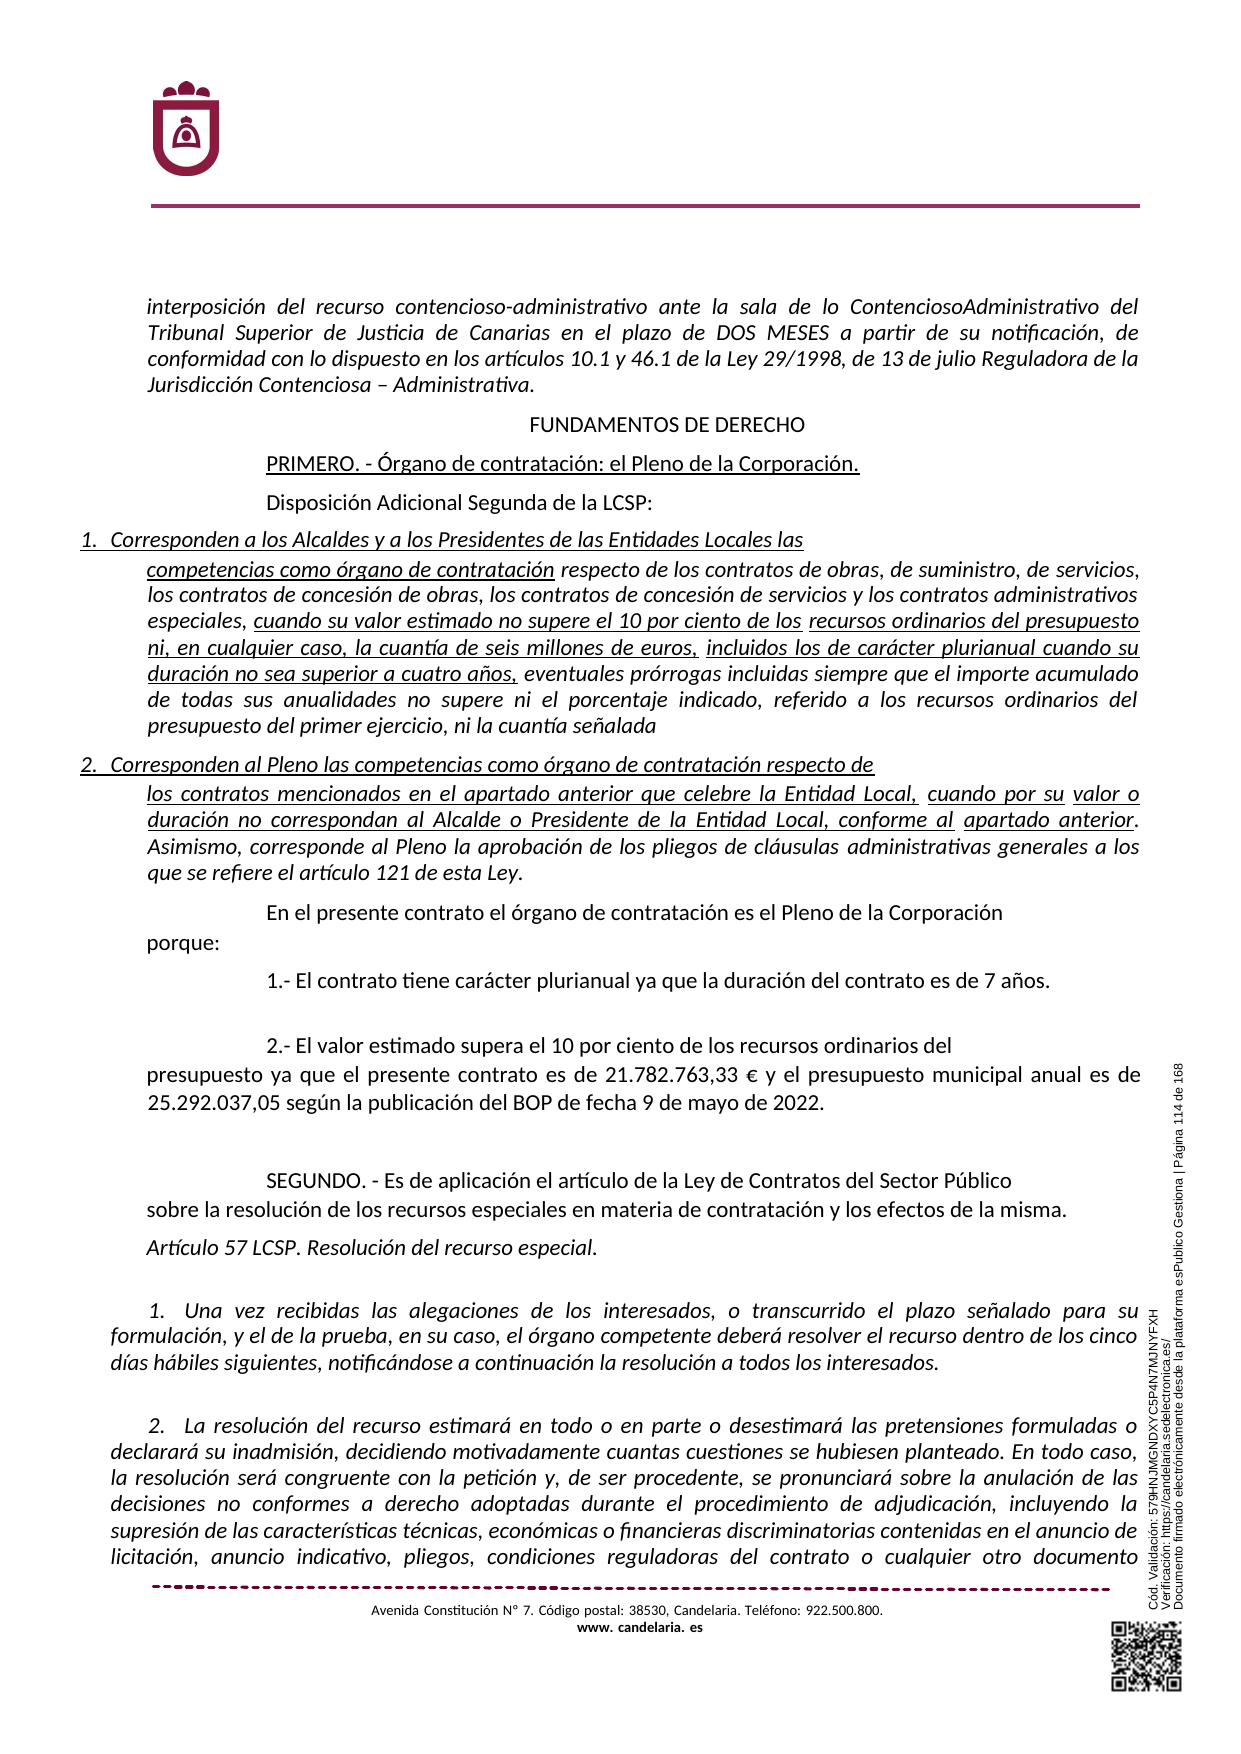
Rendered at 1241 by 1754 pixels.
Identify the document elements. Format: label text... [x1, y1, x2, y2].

text porque: [146, 928, 1144, 956]
list La resolución del recurso estimará en todo o en parte o desestimará las pretensiones formuladas o declarará su inadmisión, decidiendo motivadamente cuantas cuestiones se hubiesen planteado. En todo caso, la resolución será congruente con la petición y, de ser procedente, se pronunciará sobre la anulación de las decisiones no conformes a derecho adoptadas durante el procedimiento de adjudicación, incluyendo la supresión de las características técnicas, económicas o financieras discriminatorias contenidas en el anuncio de licitación, anuncio indicativo, pliegos, condiciones reguladoras del contrato o cualquier otro documento [110, 1413, 1142, 1570]
list Corresponden a los Alcaldes y a los Presidentes de las Entidades Locales las [80, 527, 1142, 553]
text SEGUNDO. - Es de aplicación el artículo de la Ley de Contratos del Sector Público [266, 1166, 1144, 1194]
text competencias como órgano de contratación respecto de los contratos de obras, de suministro, de servicios, los contratos de concesión de obras, los contratos de concesión de servicios y los contratos administrativos especiales, cuando su valor estimado no supere el 10 por ciento de los recursos ordinarios del presupuesto ni, en cualquier caso, la cuantía de seis millones de euros, incluidos los de carácter plurianual cuando su duración no sea superior a cuatro años, eventuales prórrogas incluidas siempre que el importe acumulado de todas sus anualidades no supere ni el porcentaje indicado, referido a los recursos ordinarios del presupuesto del primer ejercicio, ni la cuantía señalada [146, 556, 1142, 739]
text interposición del recurso contencioso-administrativo ante la sala de lo ContenciosoAdministrativo del Tribunal Superior de Justicia de Canarias en el plazo de DOS MESES a partir de su notificación, de conformidad con lo dispuesto en los artículos 10.1 y 46.1 de la Ley 29/1998, de 13 de julio Reguladora de la Jurisdicción Contenciosa – Administrativa. [146, 293, 1142, 398]
text En el presente contrato el órgano de contratación es el Pleno de la Corporación [266, 899, 1144, 926]
text PRIMERO. - Órgano de contratación: el Pleno de la Corporación. [266, 449, 1144, 477]
text 1.- El contrato tiene carácter plurianual ya que la duración del contrato es de 7 años. [266, 967, 1144, 994]
text 2.- El valor estimado supera el 10 por ciento de los recursos ordinarios del [266, 1031, 1144, 1059]
text presupuesto ya que el presente contrato es de 21.782.763,33 € y el presupuesto municipal anual es de 25.292.037,05 según la publicación del BOP de fecha 9 de mayo de 2022. [146, 1061, 1144, 1116]
list Corresponden al Pleno las competencias como órgano de contratación respecto de [80, 752, 1142, 778]
text Artículo 57 LCSP. Resolución del recurso especial. [146, 1234, 1142, 1260]
text los contratos mencionados en el apartado anterior que celebre la Entidad Local, cuando por su valor o duración no correspondan al Alcalde o Presidente de la Entidad Local, conforme al apartado anterior. Asimismo, corresponde al Pleno la aprobación de los pliegos de cláusulas administrativas generales a los que se refiere el artículo 121 de esta Ley. [146, 781, 1142, 886]
text FUNDAMENTOS DE DERECHO [195, 410, 1144, 438]
list Una vez recibidas las alegaciones de los interesados, o transcurrido el plazo señalado para su formulación, y el de la prueba, en su caso, el órgano competente deberá resolver el recurso dentro de los cinco días hábiles siguientes, notificándose a continuación la resolución a todos los interesados. [110, 1297, 1142, 1376]
text Disposición Adicional Segunda de la LCSP: [266, 488, 1144, 516]
text sobre la resolución de los recursos especiales en materia de contratación y los efectos de la misma. [146, 1196, 1144, 1223]
